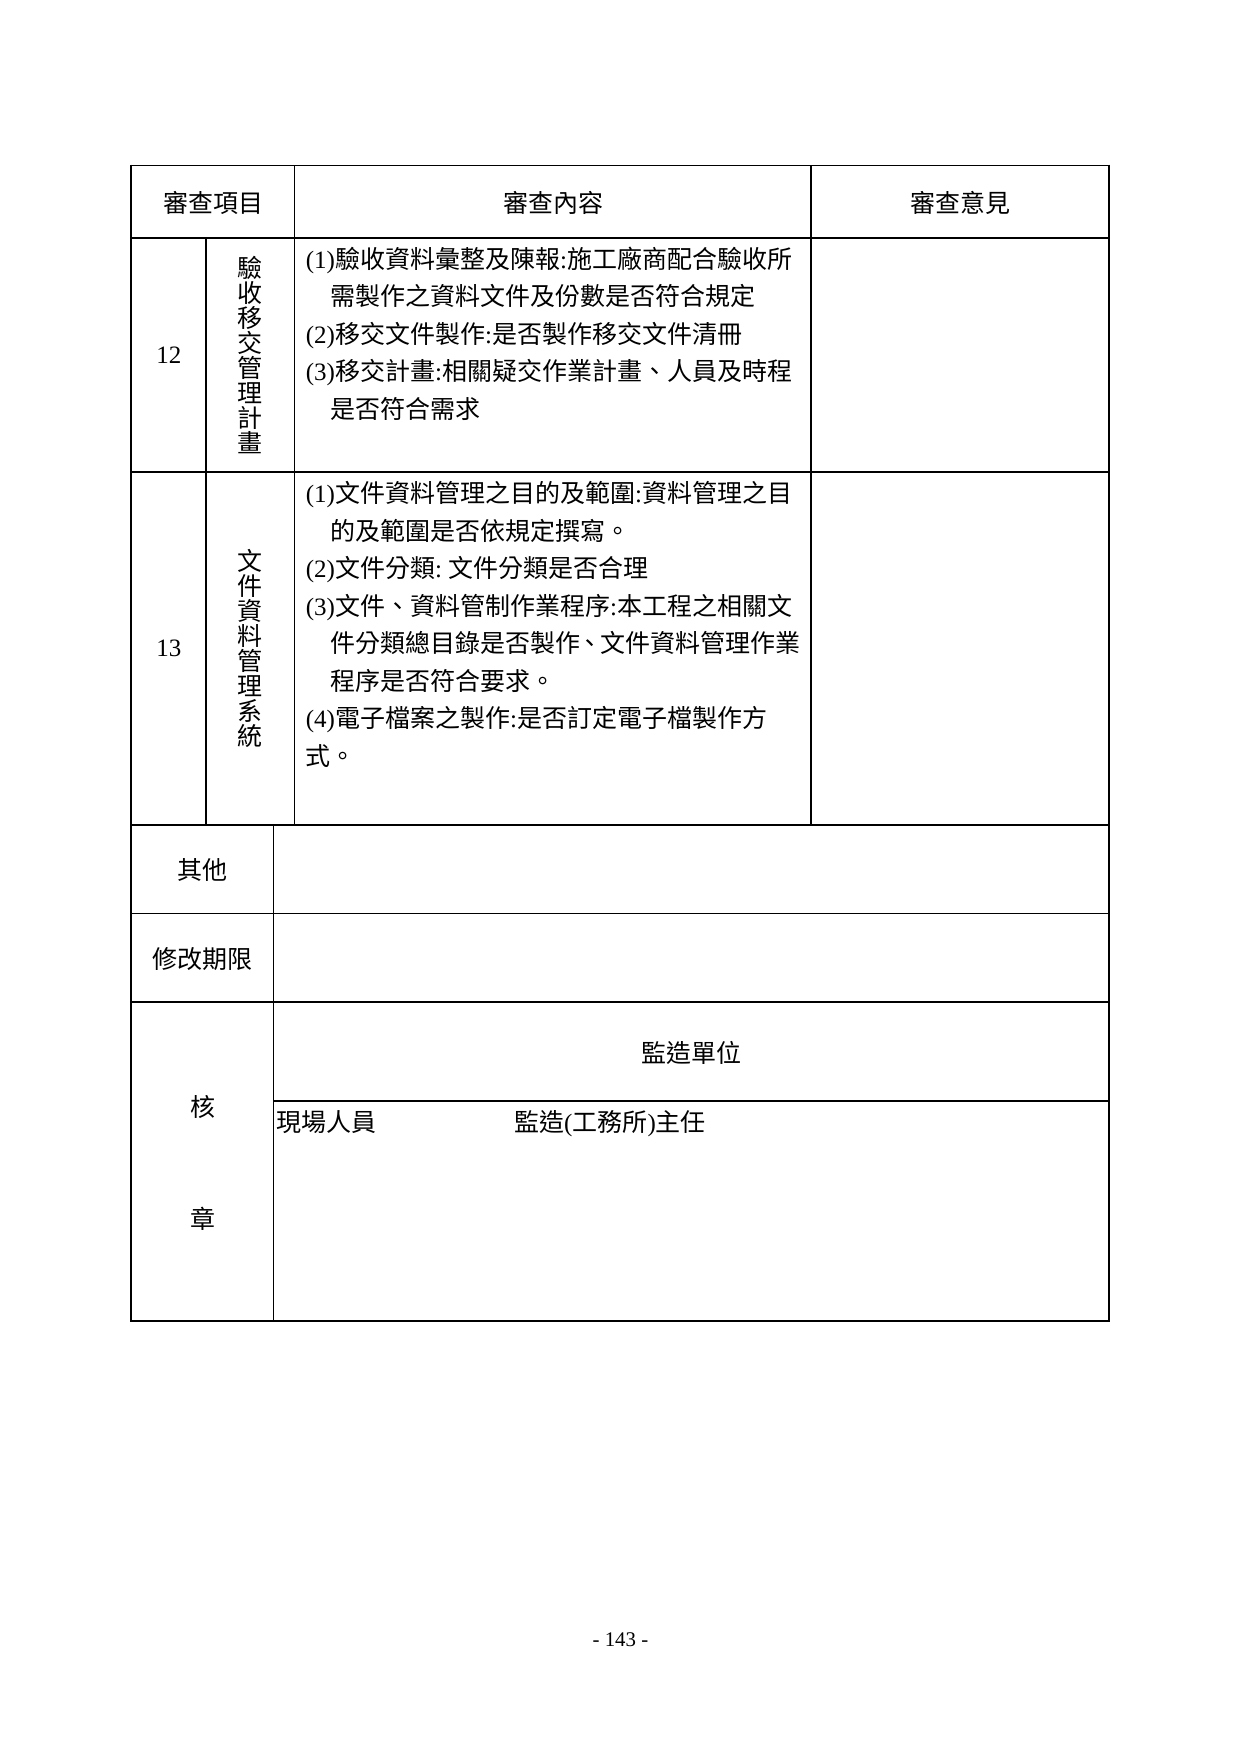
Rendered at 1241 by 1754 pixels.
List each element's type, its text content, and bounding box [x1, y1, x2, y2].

table_cell 核 章 [132, 1003, 273, 1320]
table_cell 審查內容 [295, 166, 810, 237]
table_cell [812, 473, 1108, 824]
table_cell 現場人員 監造(工務所)主任 [274, 1102, 1108, 1320]
table_cell 12 [132, 239, 205, 471]
table_cell [274, 914, 1108, 1001]
table_cell 監造單位 [274, 1003, 1108, 1100]
table_cell (1)驗收資料彙整及陳報:施工廠商配合驗收所需製作之資料文件及份數是否符合規定 (2)移交文件製作:是否製作移交文件清冊 (3)移交計畫:相關疑交作業計畫、人員及時程是否符合需求 [295, 239, 810, 471]
table_cell 其他 [132, 826, 273, 912]
table_cell 驗收移交管理計畫 [207, 239, 294, 471]
table_cell 審查項目 [132, 166, 294, 237]
table_cell 文件資料管理系統 [207, 473, 294, 824]
table_cell 修改期限 [132, 914, 273, 1001]
table_cell [812, 239, 1108, 471]
table_cell 13 [132, 473, 205, 824]
table_cell [274, 826, 1108, 912]
table_cell (1)文件資料管理之目的及範圍:資料管理之目的及範圍是否依規定撰寫。 (2)文件分類: 文件分類是否合理 (3)文件、資料管制作業程序:本工程之相關文件分類總目錄是否製作、文件資料管理作業程序是否符合要求。 (4)電子檔案之製作:是否訂定電子檔製作方式。 [295, 473, 810, 824]
table_cell 審查意見 [812, 166, 1108, 237]
